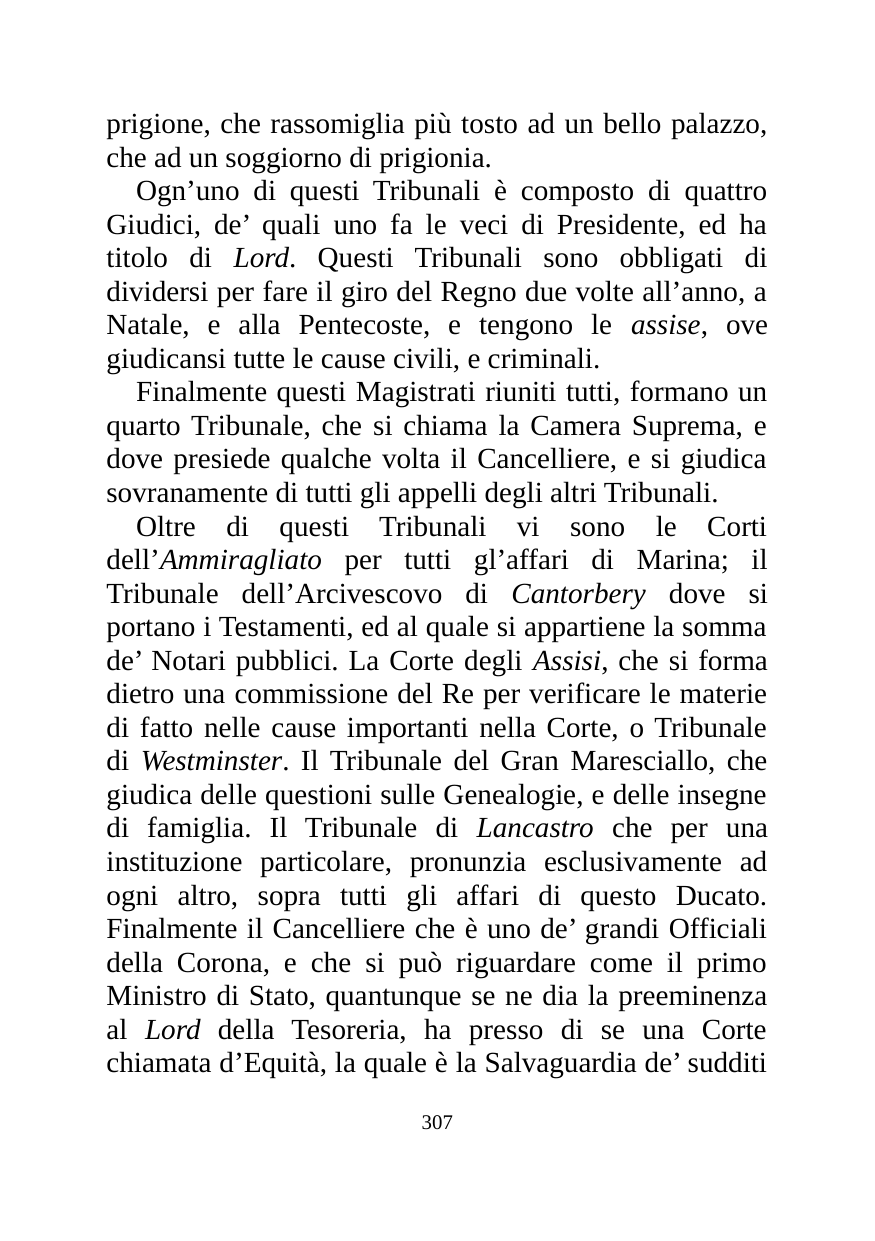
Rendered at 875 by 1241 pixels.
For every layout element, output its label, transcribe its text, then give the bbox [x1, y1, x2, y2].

text Oltre di questi Tribunali vi sono le Corti dell’Ammiragliato per tutti gl’affari di Marina; il Tribunale dell’Arcivescovo di Cantorbery dove si portano i Testamenti, ed al quale si appartiene la somma de’ Notari pubblici. La Corte degli Assisi, che si forma dietro una commissione del Re per verificare le materie di fatto nelle cause importanti nella Corte, o Tribunale di Westminster. Il Tribunale del Gran Maresciallo, che giudica delle questioni sulle Genealogie, e delle insegne di famiglia. Il Tribunale di Lancastro che per una instituzione particolare, pronunzia esclusivamente ad ogni altro, sopra tutti gli affari di questo Ducato. Finalmente il Cancelliere che è uno de’ grandi Officiali della Corona, e che si può riguardare come il primo Ministro di Stato, quantunque se ne dia la preeminenza al Lord della Tesoreria, ha presso di se una Corte chiamata d’Equità, la quale è la Salvaguardia de’ sudditi [106, 509, 768, 1079]
text prigione, che rassomiglia più tosto ad un bello palazzo, che ad un soggiorno di prigionia. [106, 106, 768, 173]
text Ogn’uno di questi Tribunali è composto di quattro Giudici, de’ quali uno fa le veci di Presidente, ed ha titolo di Lord. Questi Tribunali sono obbligati di dividersi per fare il giro del Regno due volte all’anno, a Natale, e alla Pentecoste, e tengono le assise, ove giudicansi tutte le cause civili, e criminali. [106, 173, 768, 374]
text Finalmente questi Magistrati riuniti tutti, formano un quarto Tribunale, che si chiama la Camera Suprema, e dove presiede qualche volta il Cancelliere, e si giudica sovranamente di tutti gli appelli degli altri Tribunali. [106, 374, 768, 509]
